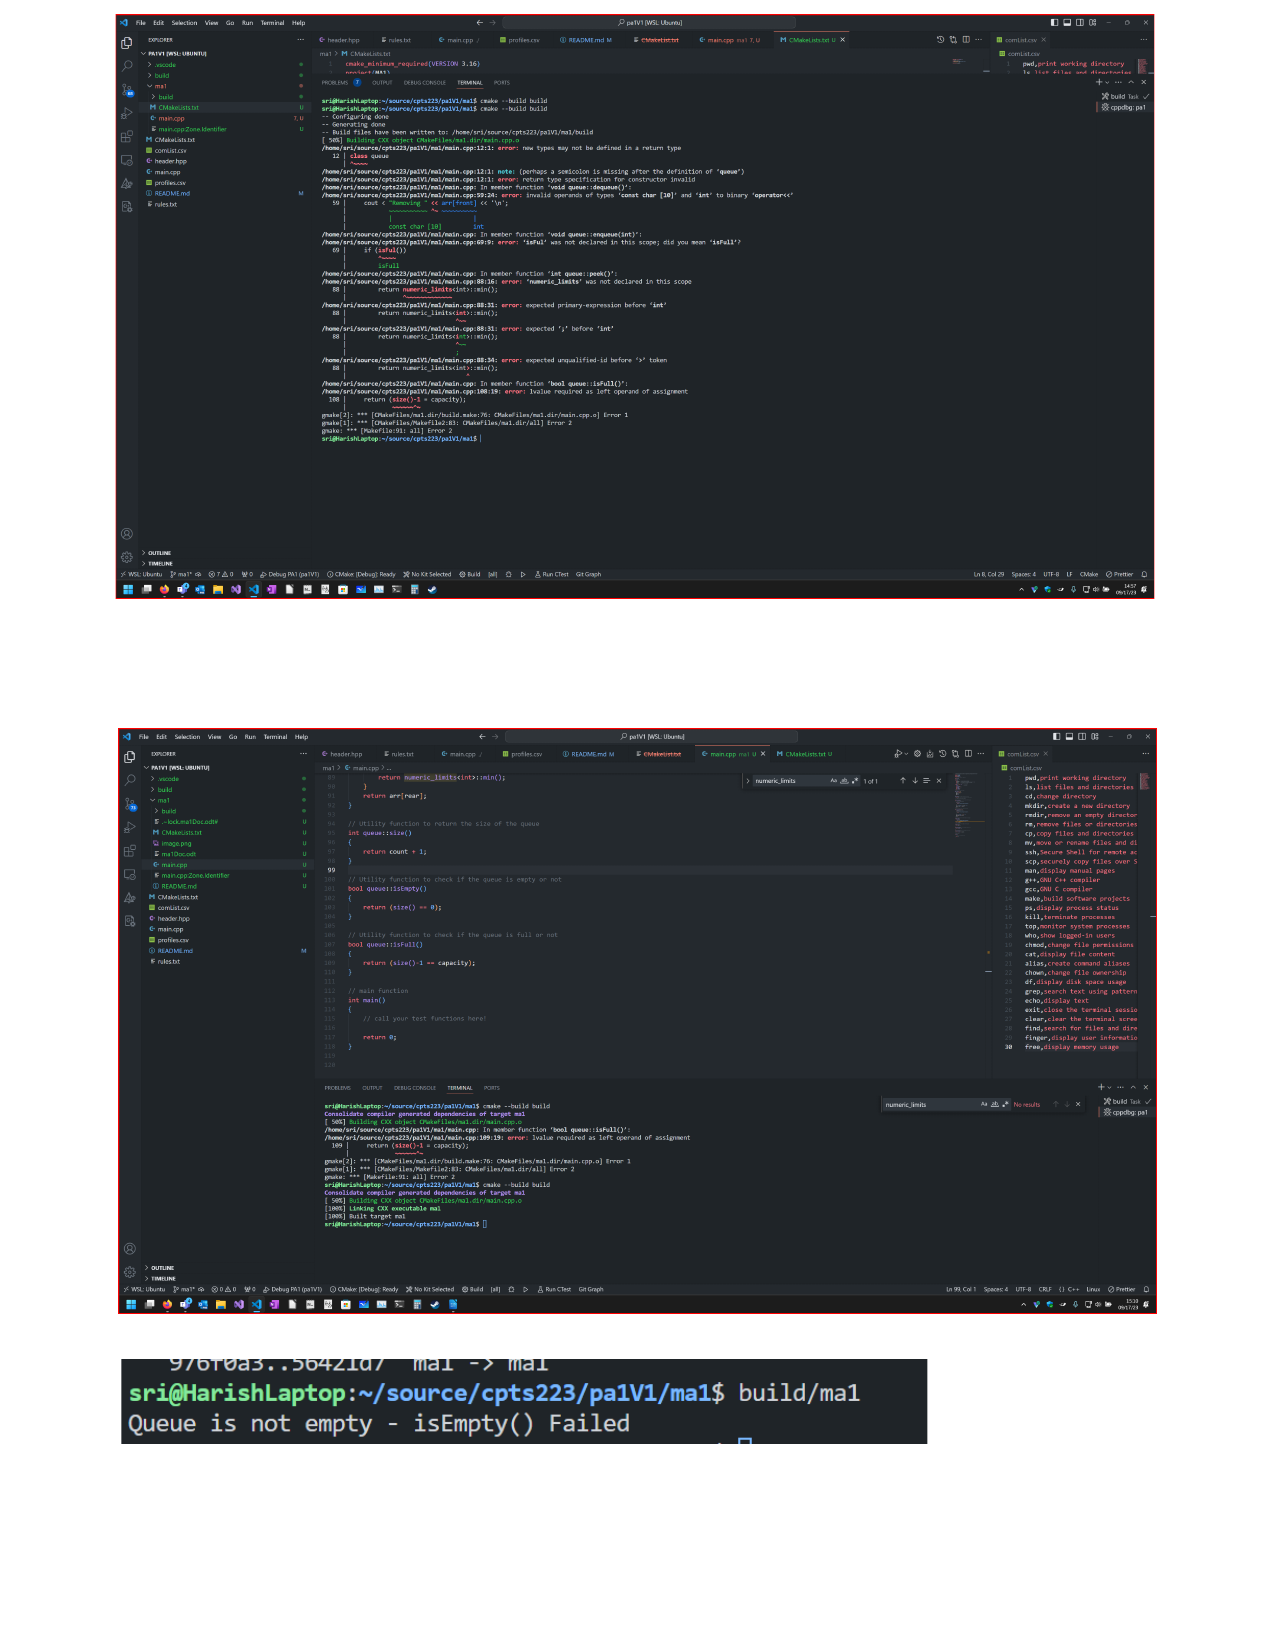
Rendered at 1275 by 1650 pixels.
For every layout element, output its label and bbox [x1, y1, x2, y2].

picture [121, 1359, 928, 1444]
picture [115, 14, 1155, 599]
picture [118, 728, 1157, 1314]
